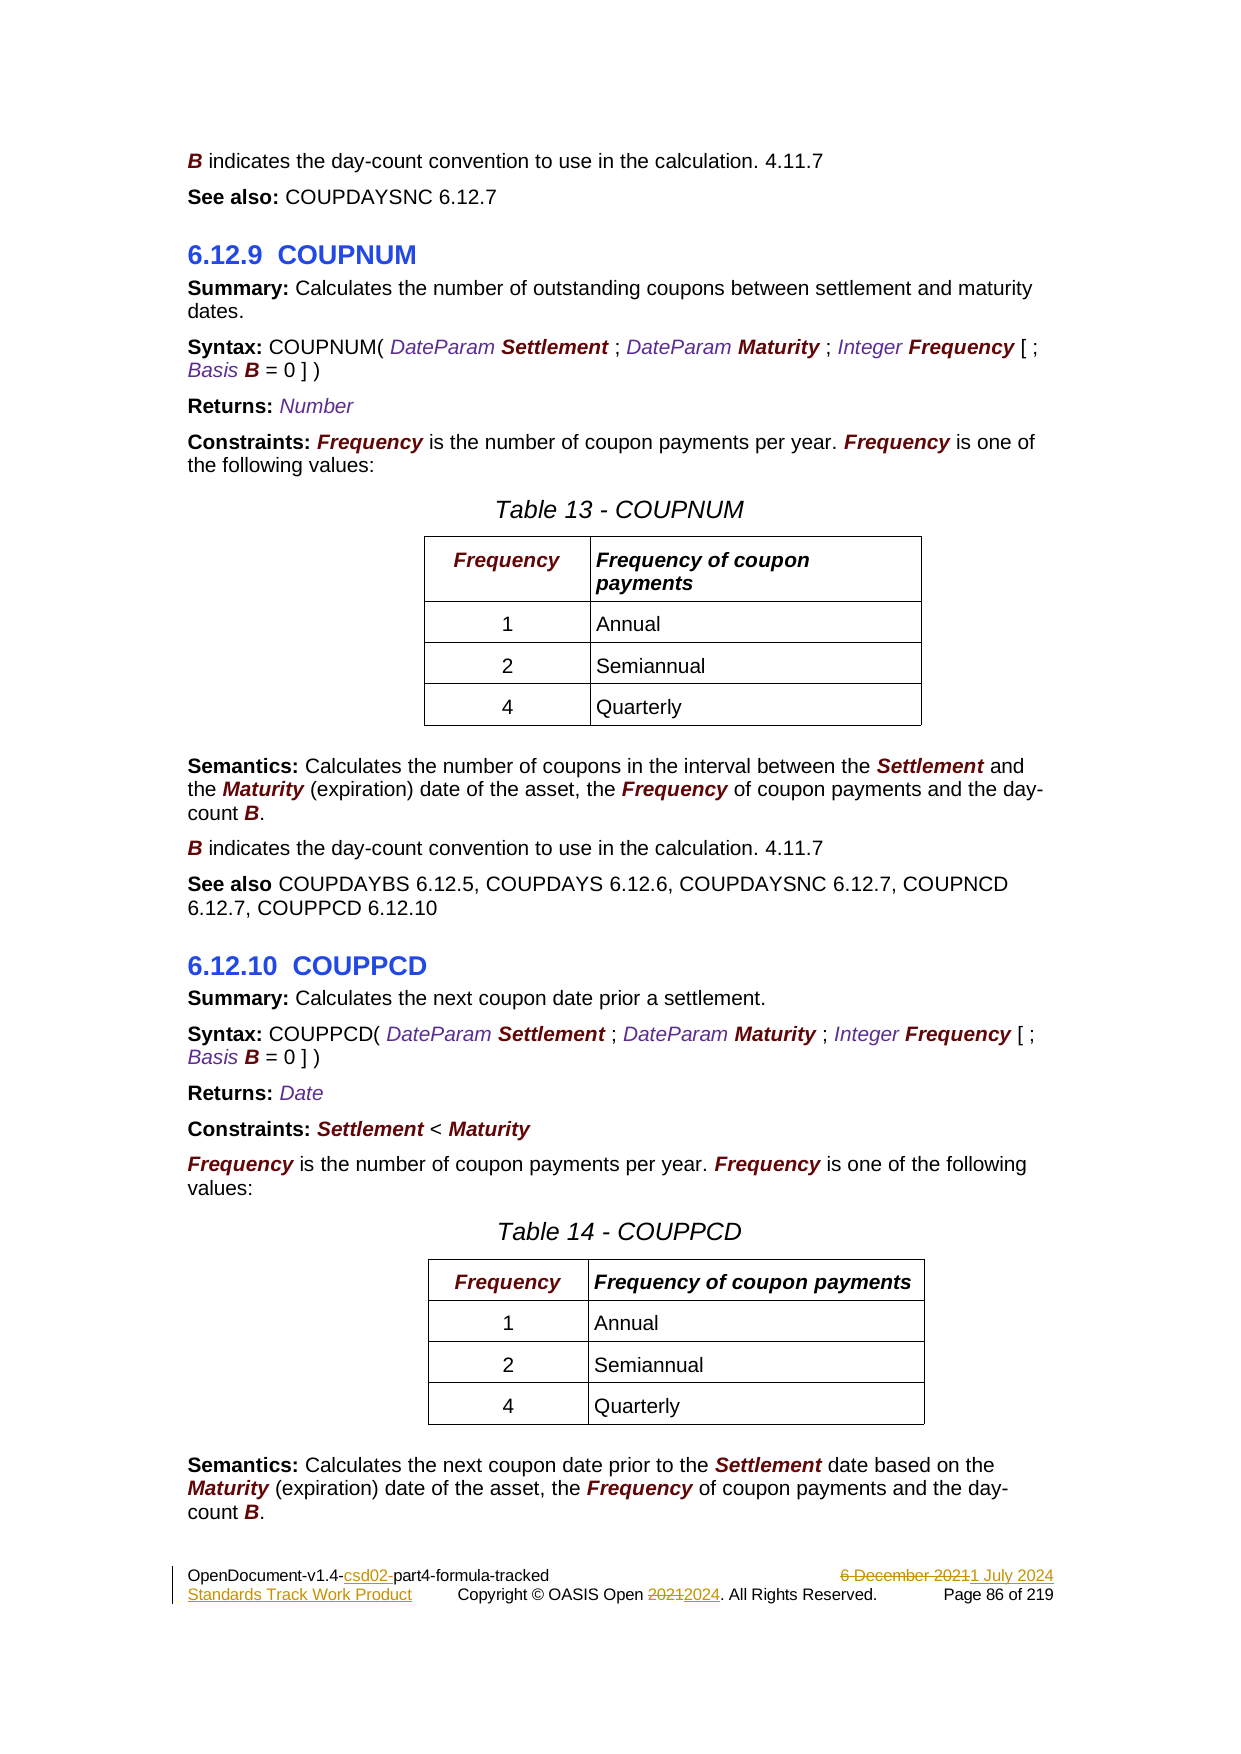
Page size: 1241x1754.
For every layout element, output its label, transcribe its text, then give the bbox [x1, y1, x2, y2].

table_cell Annual [591, 602, 921, 642]
text Syntax: COUPPCD( DateParam Settlement ; DateParam Maturity ; Integer Frequency [ ; Basis B = 0 ] ) [187, 1022, 1053, 1069]
table_cell Quarterly [589, 1383, 924, 1423]
table_cell 1 [429, 1301, 588, 1341]
table_cell 2 [425, 643, 590, 683]
table_cell Quarterly [591, 684, 921, 724]
text Semantics: Calculates the number of coupons in the interval between the Settlement and the Maturity (expiration) date of the asset, the Frequency of coupon payments and the day-count B. [187, 731, 1053, 825]
text Semantics: Calculates the next coupon date prior to the Settlement date based on the Maturity (expiration) date of the asset, the Frequency of coupon payments and the day-count B. [187, 1429, 1053, 1524]
table_header Frequency of coupon payments [591, 537, 921, 601]
table_cell Annual [589, 1301, 924, 1341]
text Constraints: Settlement < Maturity [187, 1117, 1053, 1141]
table_cell 4 [425, 684, 590, 724]
text Returns: Number [187, 394, 1053, 418]
subtitle COUPPCD [187, 951, 1053, 981]
text B indicates the day-count convention to use in the calculation. 4.11.7 [187, 837, 1053, 860]
table_header Frequency [425, 537, 590, 601]
text Syntax: COUPNUM( DateParam Settlement ; DateParam Maturity ; Integer Frequency [ ; Basis B = 0 ] ) [187, 335, 1053, 382]
table_cell 4 [429, 1383, 588, 1423]
text Summary: Calculates the next coupon date prior a settlement. [187, 987, 1053, 1010]
text B indicates the day-count convention to use in the calculation. 4.11.7 [187, 150, 1053, 173]
text See also COUPDAYBS 6.12.5, COUPDAYS 6.12.6, COUPDAYSNC 6.12.7, COUPNCD 6.12.7, COUPPCD 6.12.10 [187, 872, 1053, 919]
text See also: COUPDAYSNC 6.12.7 [187, 186, 1053, 209]
table_cell 2 [429, 1342, 588, 1382]
table_cell 1 [425, 602, 590, 642]
text Summary: Calculates the number of outstanding coupons between settlement and maturity dates. [187, 276, 1053, 323]
table_header Frequency of coupon payments [589, 1260, 924, 1300]
text Frequency is the number of coupon payments per year. Frequency is one of the following values: [187, 1153, 1053, 1200]
subtitle COUPNUM [187, 240, 1053, 270]
table_header Frequency [429, 1260, 588, 1300]
text Table 13 - COUPNUM [187, 496, 1053, 524]
text Returns: Date [187, 1081, 1053, 1105]
table_cell Semiannual [589, 1342, 924, 1382]
text Constraints: Frequency is the number of coupon payments per year. Frequency is one of the following values: [187, 430, 1053, 477]
table_cell Semiannual [591, 643, 921, 683]
text Table 14 - COUPPCD [187, 1218, 1053, 1246]
